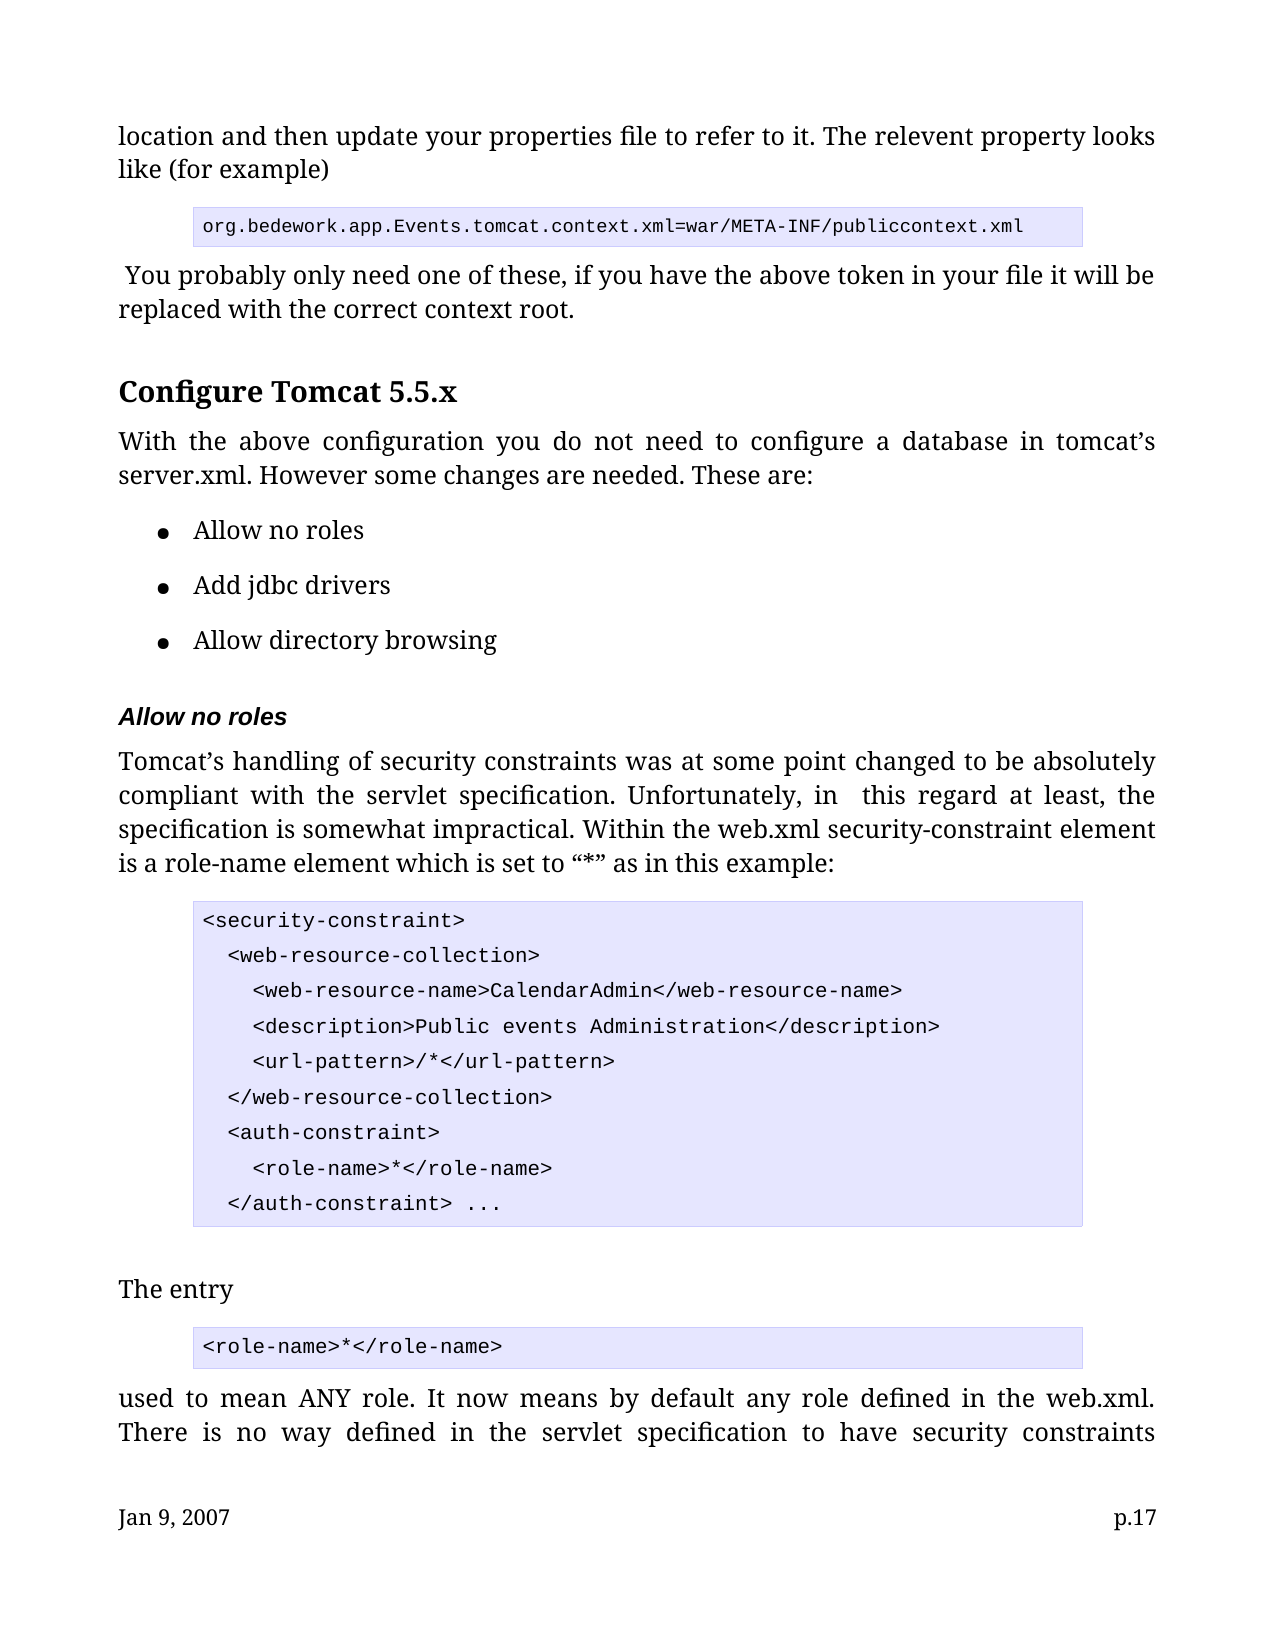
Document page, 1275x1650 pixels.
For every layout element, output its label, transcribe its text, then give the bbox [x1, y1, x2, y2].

text Tomcat’s handling of security constraints was at some point changed to be absolutely compliant with the servlet specification. Unfortunately, in this regard at least, the specification is somewhat impractical. Within the web.xml security-constraint element is a role-name element which is set to “*” as in this example: [118, 743, 1157, 879]
text <url-pattern>/*</url-pattern> [194, 1042, 1082, 1075]
text org.bedework.app.Events.tomcat.context.xml=war/META-INF/publiccontext.xml [194, 208, 1082, 246]
text used to mean ANY role. It now means by default any role defined in the web.xml. There is no way defined in the servlet specification to have security constraints [118, 1380, 1157, 1448]
text <web-resource-collection> [194, 936, 1082, 969]
text <auth-constraint> [194, 1113, 1082, 1146]
text The entry [118, 1237, 1157, 1306]
text <role-name>*</role-name> [194, 1148, 1082, 1181]
list Allow no roles [156, 513, 1157, 547]
text With the above configuration you do not need to configure a database in tomcat’s server.xml. However some changes are needed. These are: [118, 424, 1157, 492]
list Allow directory browsing [156, 623, 1157, 657]
text <web-resource-name>CalendarAdmin</web-resource-name> [194, 971, 1082, 1004]
text </auth-constraint> ... [194, 1184, 1082, 1226]
text </web-resource-collection> [194, 1078, 1082, 1110]
subtitle Allow no roles [118, 703, 1157, 731]
subtitle Configure Tomcat 5.5.x [118, 371, 1157, 411]
text location and then update your properties file to refer to it. The relevent property looks like (for example) [118, 118, 1157, 186]
text You probably only need one of these, if you have the above token in your file it will be replaced with the correct context root. [118, 257, 1157, 325]
text <description>Public events Administration</description> [194, 1007, 1082, 1039]
list Add jdbc drivers [156, 568, 1157, 602]
text <security-constraint> [194, 902, 1082, 933]
text <role-name>*</role-name> [194, 1328, 1082, 1368]
